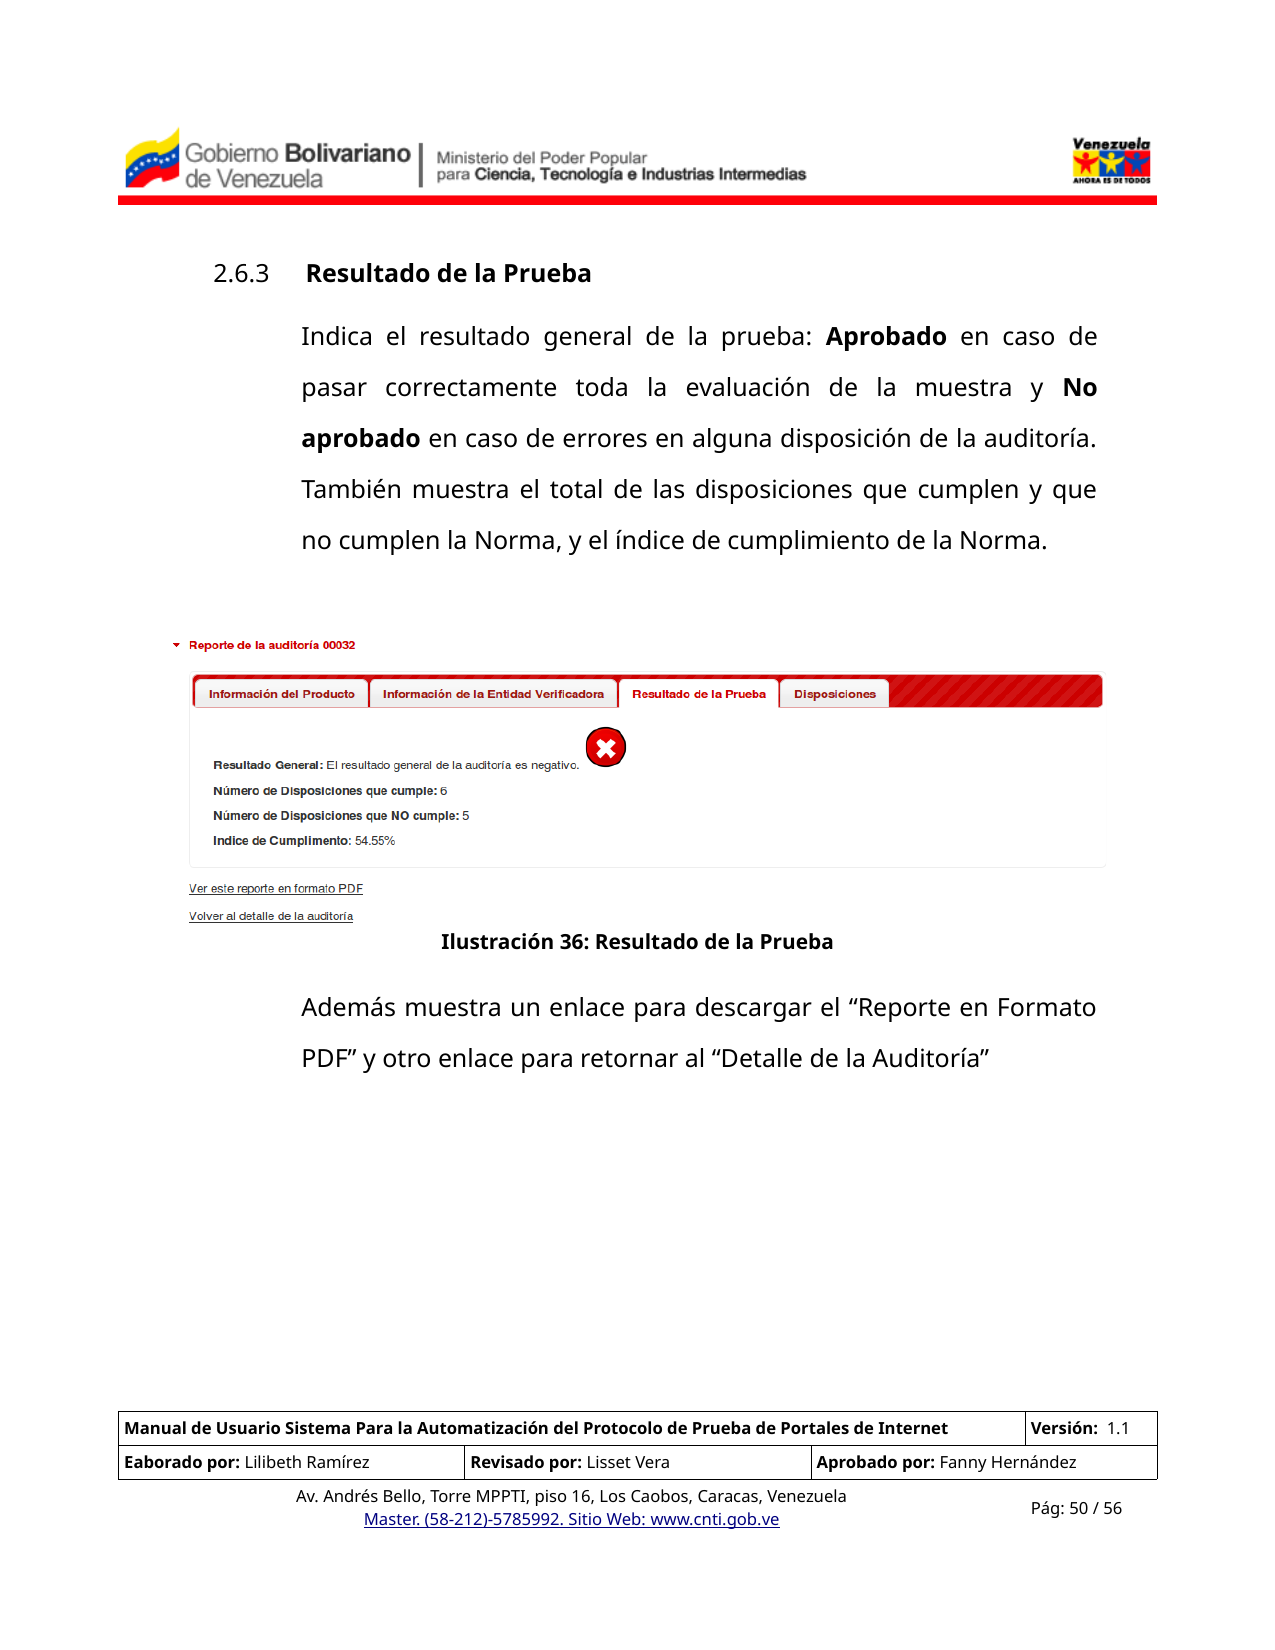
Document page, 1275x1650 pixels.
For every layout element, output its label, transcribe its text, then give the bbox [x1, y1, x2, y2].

text Ilustración 36: Resultado de la Prueba [157, 927, 1118, 955]
text Indica el resultado general de la prueba: Aprobado en caso de pasar correctamente toda la evaluación de la muestra y No aprobado en caso de errores en alguna disposición de la auditoría. También muestra el total de las disposiciones que cumplen y que no cumplen la Norma, y el índice de cumplimiento de la Norma. [301, 318, 1098, 556]
picture [168, 637, 1107, 927]
picture [118, 119, 1157, 205]
subtitle Resultado de la Prueba [118, 255, 1157, 289]
text Además muestra un enlace para descargar el “Reporte en Formato PDF” y otro enlace para retornar al “Detalle de la Auditoría” [301, 989, 1098, 1074]
